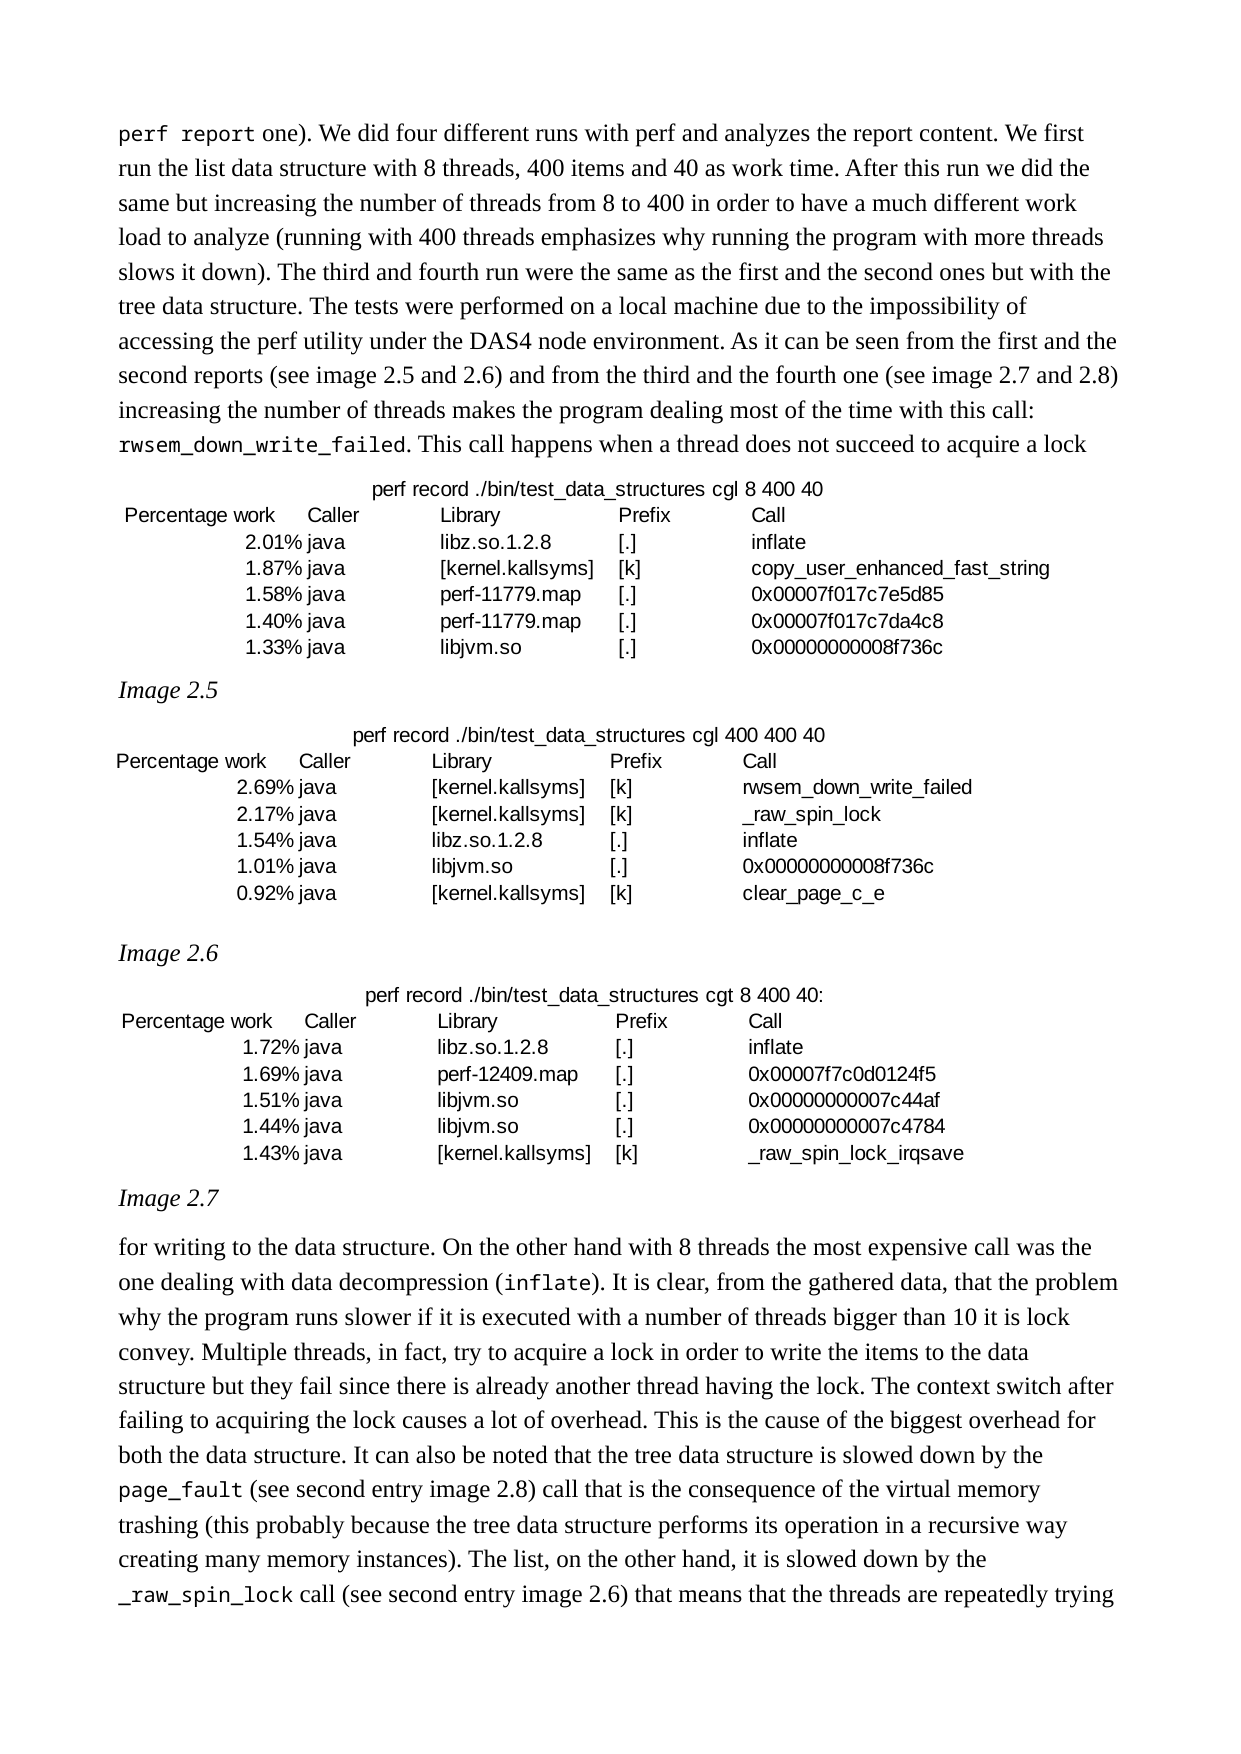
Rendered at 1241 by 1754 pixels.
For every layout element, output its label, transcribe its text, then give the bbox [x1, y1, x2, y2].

text Image 2.5 [118, 675, 1122, 704]
text perf report one). We did four different runs with perf and analyzes the report content. We first run the list data structure with 8 threads, 400 items and 40 as work time. After this run we did the same but increasing the number of threads from 8 to 400 in order to have a much different work load to analyze (running with 400 threads emphasizes why running the program with more threads slows it down). The third and fourth run were the same as the first and the second ones but with the tree data structure. The tests were performed on a local machine due to the impossibility of accessing the perf utility under the DAS4 node environment. As it can be seen from the first and the second reports (see image 2.5 and 2.6) and from the third and the fourth one (see image 2.7 and 2.8) increasing the number of threads makes the program dealing most of the time with this call: rwsem_down_write_failed. This call happens when a thread does not succeed to acquire a lock [118, 118, 1122, 459]
text Image 2.6 [118, 938, 1122, 967]
text Image 2.7 [118, 1183, 1122, 1212]
text for writing to the data structure. On the other hand with 8 threads the most expensive call was the one dealing with data decompression (inflate). It is clear, from the gathered data, that the problem why the program runs slower if it is executed with a number of threads bigger than 10 it is lock convey. Multiple threads, in fact, try to acquire a lock in order to write the items to the data structure but they fail since there is already another thread having the lock. The context switch after failing to acquiring the lock causes a lot of overhead. This is the cause of the biggest overhead for both the data structure. It can also be noted that the tree data structure is slowed down by the page_fault (see second entry image 2.8) call that is the consequence of the virtual memory trashing (this probably because the tree data structure performs its operation in a recursive way creating many memory instances). The list, on the other hand, it is slowed down by the _raw_spin_lock call (see second entry image 2.6) that means that the threads are repeatedly trying [118, 1232, 1122, 1608]
